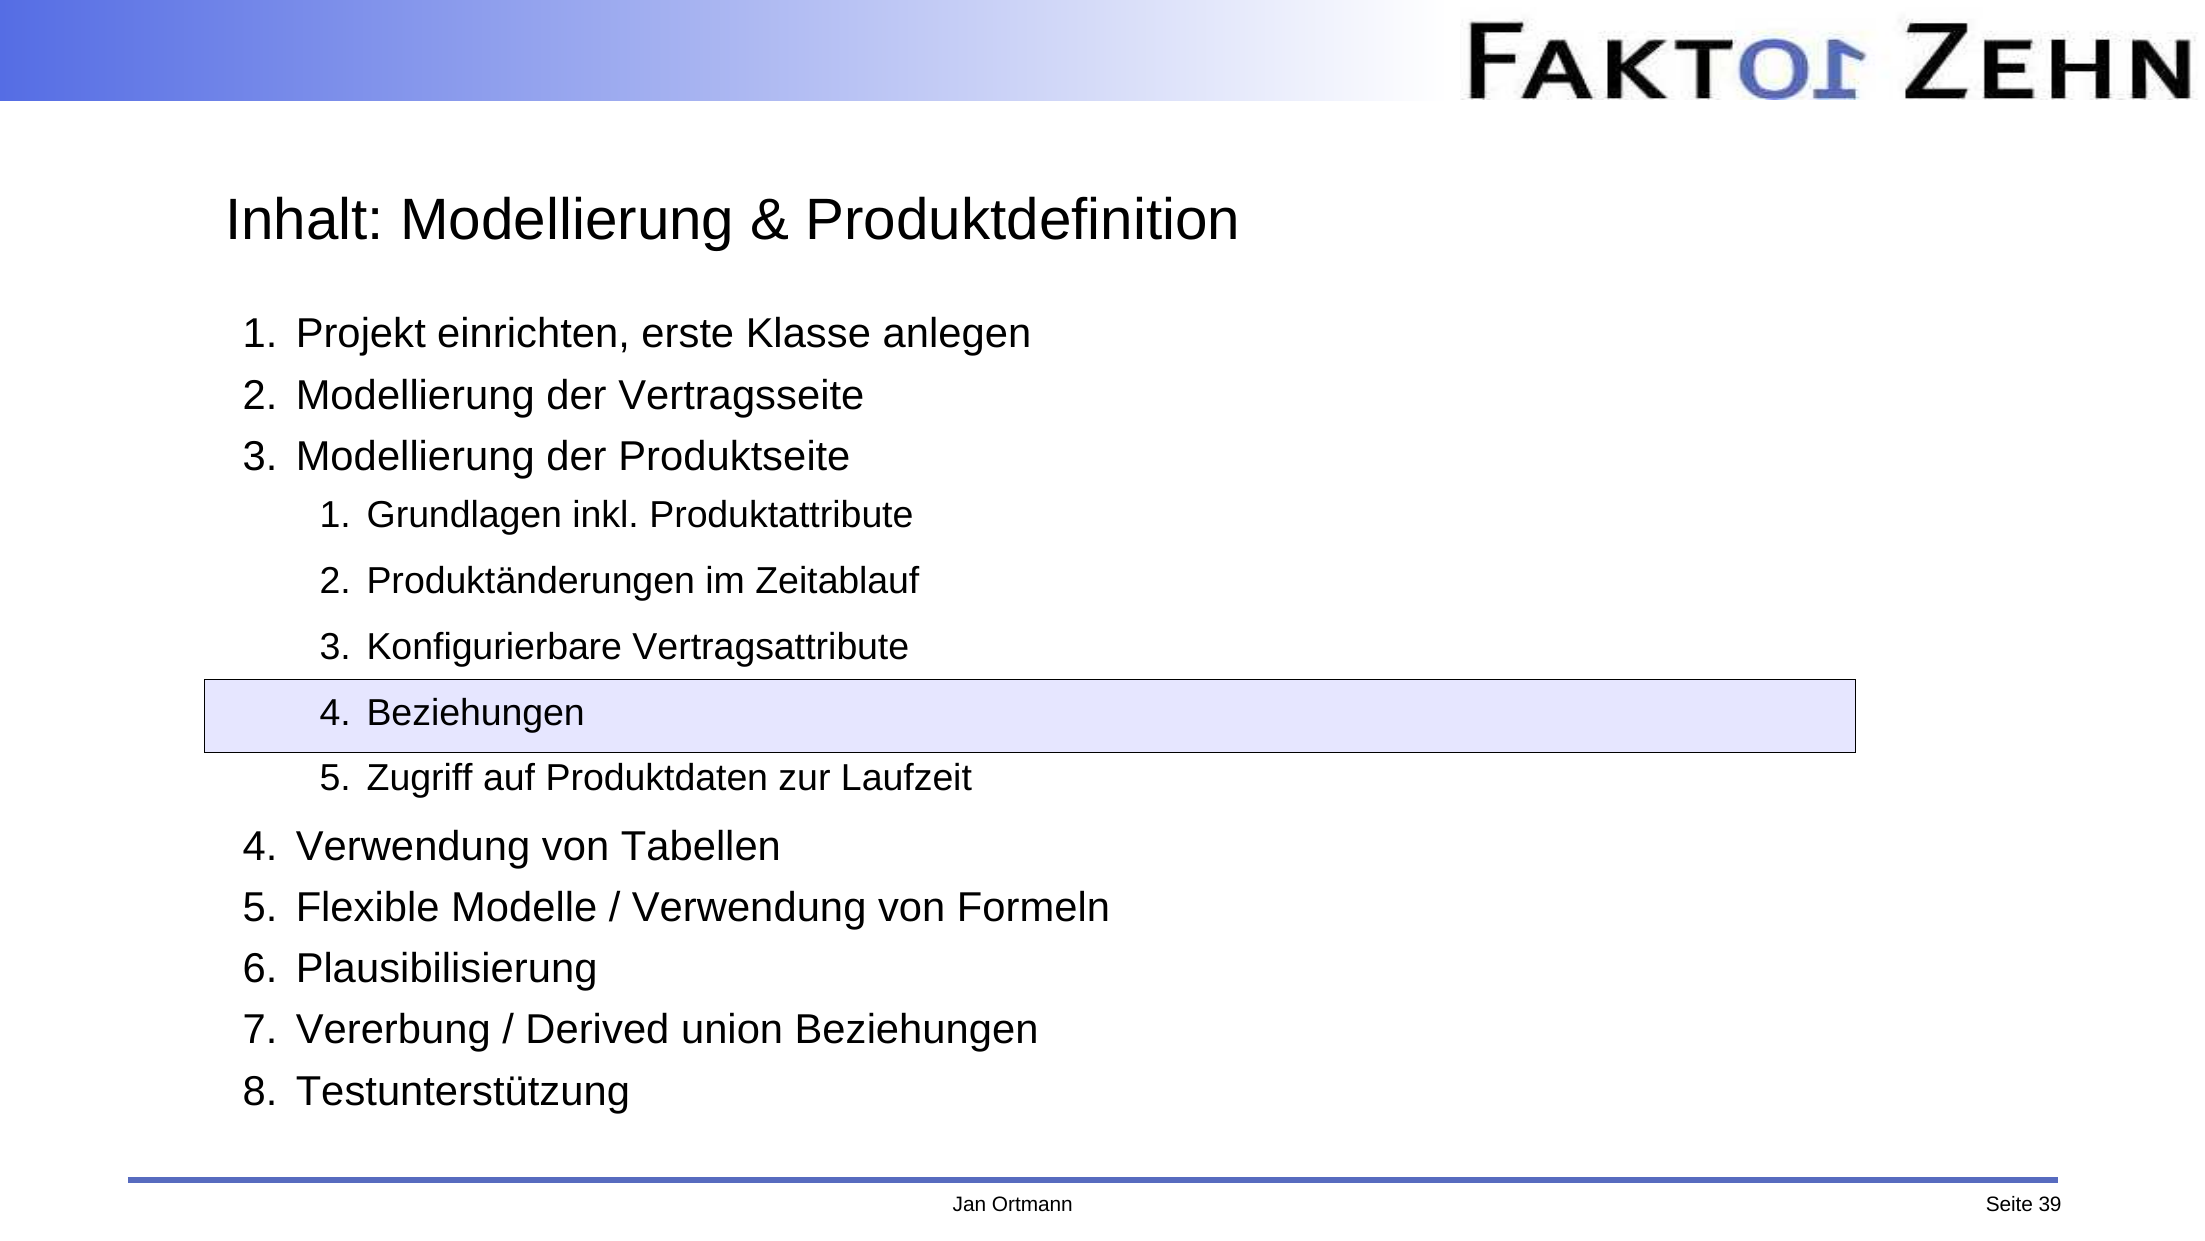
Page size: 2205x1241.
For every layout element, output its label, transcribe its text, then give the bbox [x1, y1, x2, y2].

list Projekt einrichten, erste Klasse anlegen Modellierung der Vertragsseite Modellierung der Produktseite Grundlagen inkl. Produktattribute Produktänderungen im Zeitablauf Konfigurierbare Vertragsattribute Beziehungen Zugriff auf Produktdaten zur Laufzeit Verwendung von Tabellen Flexible Modelle / Verwendung von Formeln Plausibilisierung Vererbung / Derived union Beziehungen Testunterstützung [225, 310, 1981, 1117]
text_box [204, 679, 225, 753]
title Inhalt: Modellierung & Produktdefinition [225, 142, 1981, 296]
picture [1460, 7, 2202, 100]
